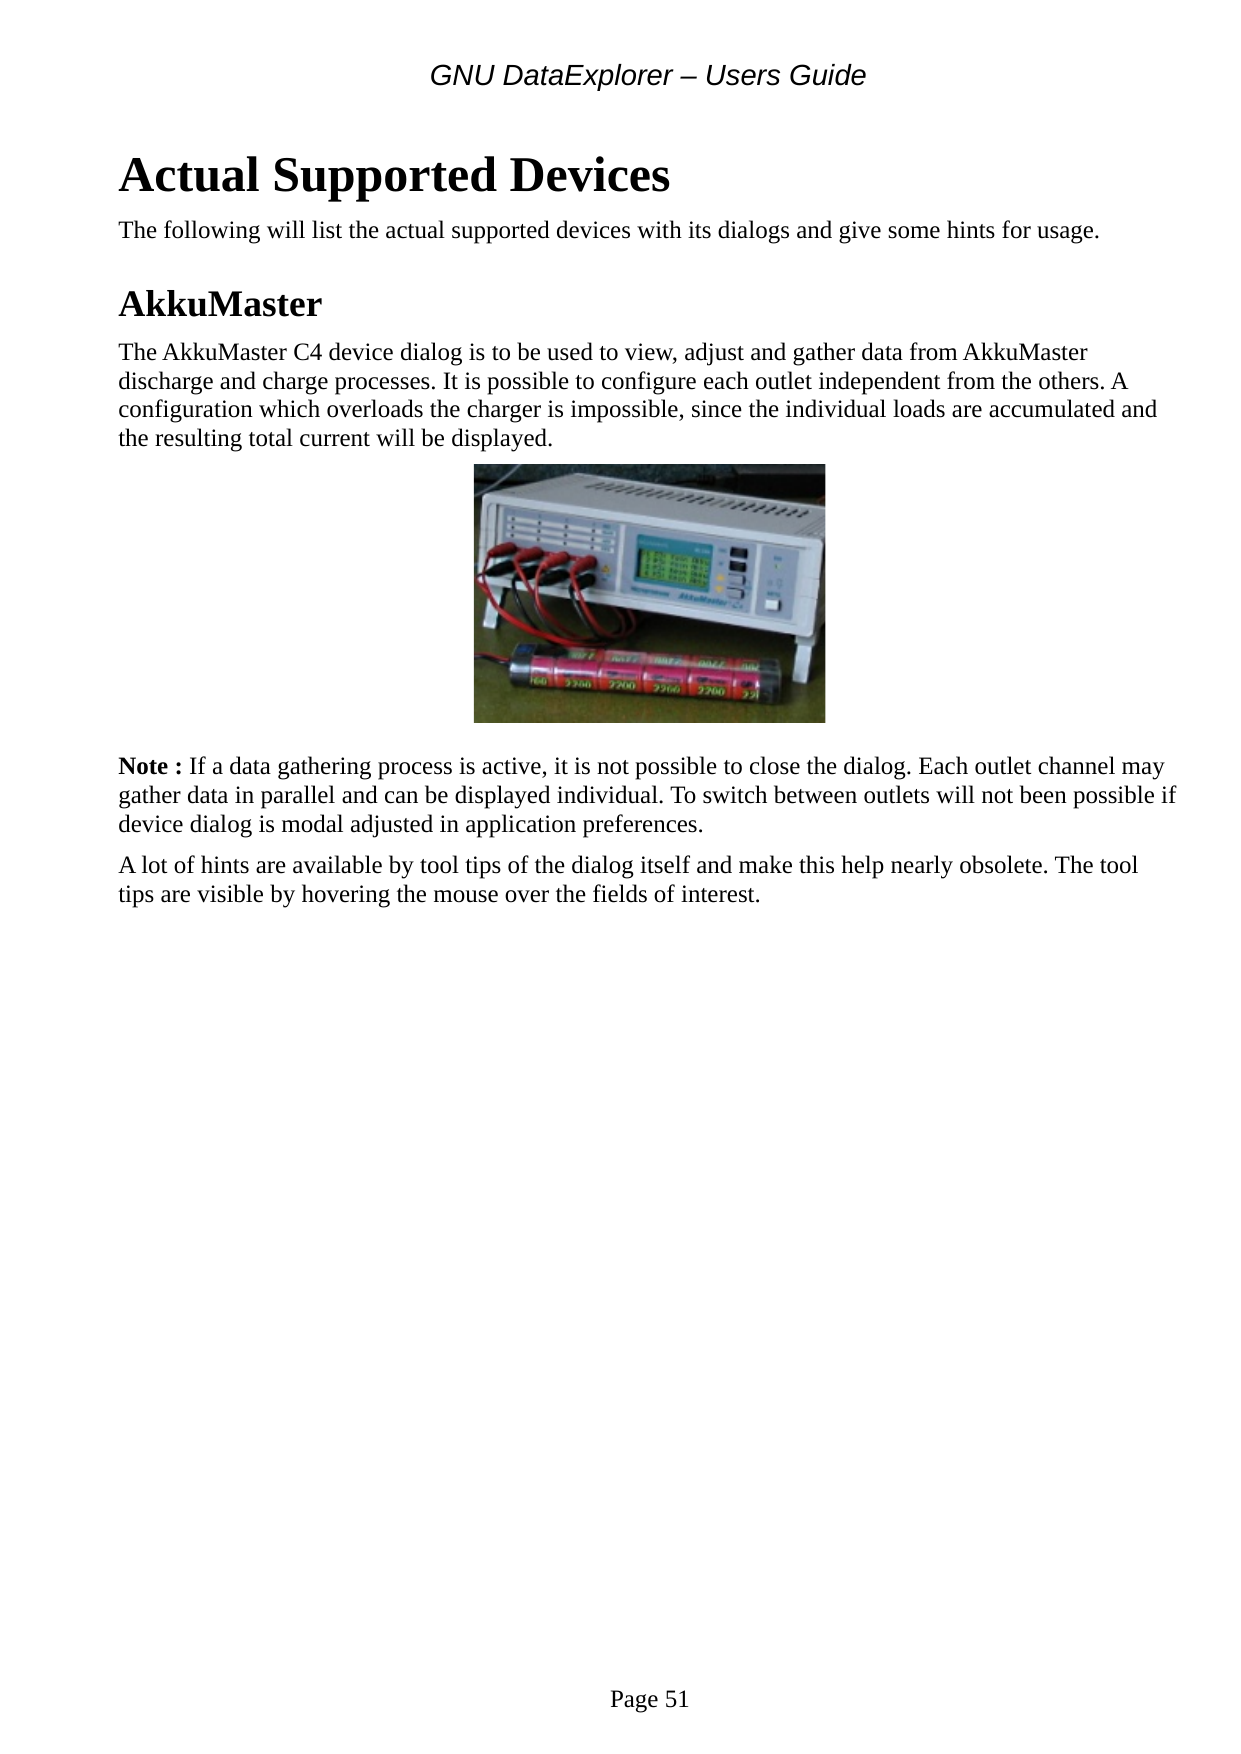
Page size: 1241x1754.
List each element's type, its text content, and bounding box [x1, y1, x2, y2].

picture [473, 464, 826, 723]
text Note : If a data gathering process is active, it is not possible to close the dialog. Each outlet channel may gather data in parallel and can be displayed individual. To switch between outlets will not been possible if device dialog is modal adjusted in application preferences. [118, 723, 1181, 837]
subtitle AkkuMaster [118, 281, 1181, 324]
text The following will list the actual supported devices with its dialogs and give some hints for usage. [118, 215, 1181, 244]
text The AkkuMaster C4 device dialog is to be used to view, adjust and gather data from AkkuMaster discharge and charge processes. It is possible to configure each outlet independent from the others. A configuration which overloads the charger is impossible, since the individual loads are accumulated and the resulting total current will be displayed. [118, 337, 1181, 452]
subtitle Actual Supported Devices [118, 145, 1181, 203]
text A lot of hints are available by tool tips of the dialog itself and make this help nearly obsolete. The tool tips are visible by hovering the mouse over the fields of interest. [118, 850, 1181, 907]
